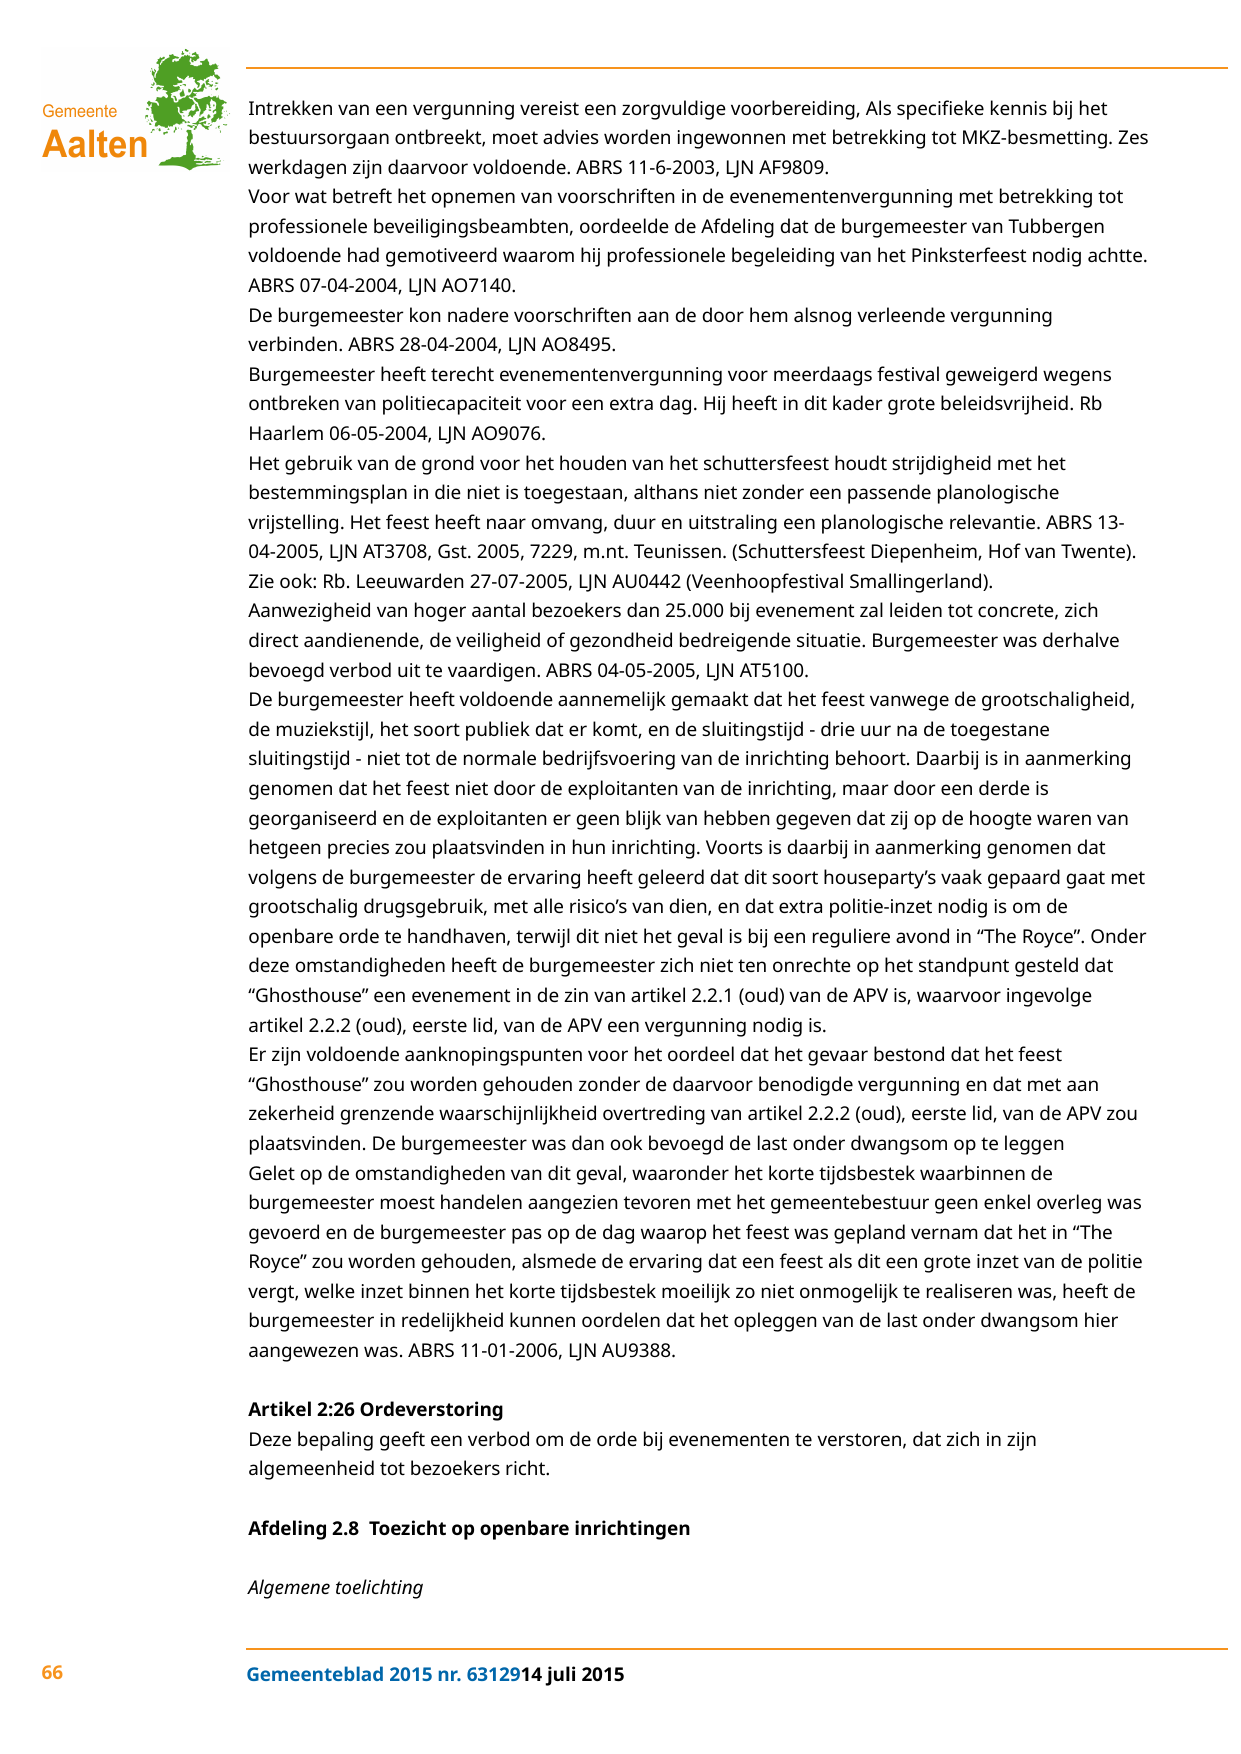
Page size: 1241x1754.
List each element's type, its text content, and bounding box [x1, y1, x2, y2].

text Intrekken van een vergunning vereist een zorgvuldige voorbereiding, Als specifieke kennis bij het bestuursorgaan ontbreekt, moet advies worden ingewonnen met betrekking tot MKZ-besmetting. Zes werkdagen zijn daarvoor voldoende. ABRS 11-6-2003, LJN AF9809. [248, 95, 1152, 180]
picture [41, 47, 231, 172]
text De burgemeester kon nadere voorschriften aan de door hem alsnog verleende vergunning verbinden. ABRS 28-04-2004, LJN AO8495. [248, 302, 1152, 357]
text Aanwezigheid van hoger aantal bezoekers dan 25.000 bij evenement zal leiden tot concrete, zich direct aandienende, de veiligheid of gezondheid bedreigende situatie. Burgemeester was derhalve bevoegd verbod uit te vaardigen. ABRS 04-05-2005, LJN AT5100. [248, 598, 1152, 683]
text Burgemeester heeft terecht evenementenvergunning voor meerdaags festival geweigerd wegens ontbreken van politiecapaciteit voor een extra dag. Hij heeft in dit kader grote beleidsvrijheid. Rb Haarlem 06-05-2004, LJN AO9076. [248, 361, 1152, 446]
text Het gebruik van de grond voor het houden van het schuttersfeest houdt strijdigheid met het bestemmingsplan in die niet is toegestaan, althans niet zonder een passende planologische vrijstelling. Het feest heeft naar omvang, duur en uitstraling een planologische relevantie. ABRS 13-04-2005, LJN AT3708, Gst. 2005, 7229, m.nt. Teunissen. (Schuttersfeest Diepenheim, Hof van Twente). Zie ook: Rb. Leeuwarden 27-07-2005, LJN AU0442 (Veenhoopfestival Smallingerland). [248, 450, 1152, 594]
text Gelet op de omstandigheden van dit geval, waaronder het korte tijdsbestek waarbinnen de burgemeester moest handelen aangezien tevoren met het gemeentebestuur geen enkel overleg was gevoerd en de burgemeester pas op de dag waarop het feest was gepland vernam dat het in “The Royce” zou worden gehouden, alsmede de ervaring dat een feest als dit een grote inzet van de politie vergt, welke inzet binnen het korte tijdsbestek moeilijk zo niet onmogelijk te realiseren was, heeft de burgemeester in redelijkheid kunnen oordelen dat het opleggen van de last onder dwangsom hier aangewezen was. ABRS 11-01-2006, LJN AU9388. [248, 1160, 1152, 1363]
text De burgemeester heeft voldoende aannemelijk gemaakt dat het feest vanwege de grootschaligheid, de muziekstijl, het soort publiek dat er komt, en de sluitingstijd - drie uur na de toegestane sluitingstijd - niet tot de normale bedrijfsvoering van de inrichting behoort. Daarbij is in aanmerking genomen dat het feest niet door de exploitanten van de inrichting, maar door een derde is georganiseerd en de exploitanten er geen blijk van hebben gegeven dat zij op de hoogte waren van hetgeen precies zou plaatsvinden in hun inrichting. Voorts is daarbij in aanmerking genomen dat volgens de burgemeester de ervaring heeft geleerd dat dit soort houseparty’s vaak gepaard gaat met grootschalig drugsgebruik, met alle risico’s van dien, en dat extra politie-inzet nodig is om de openbare orde te handhaven, terwijl dit niet het geval is bij een reguliere avond in “The Royce”. Onder deze omstandigheden heeft de burgemeester zich niet ten onrechte op het standpunt gesteld dat “Ghosthouse” een evenement in de zin van artikel 2.2.1 (oud) van de APV is, waarvoor ingevolge artikel 2.2.2 (oud), eerste lid, van de APV een vergunning nodig is. [248, 686, 1152, 1038]
text Deze bepaling geeft een verbod om de orde bij evenementen te verstoren, dat zich in zijn algemeenheid tot bezoekers richt. [248, 1426, 1152, 1481]
text Afdeling 2.8 Toezicht op openbare inrichtingen [248, 1515, 1152, 1541]
text Voor wat betreft het opnemen van voorschriften in de evenementenvergunning met betrekking tot professionele beveiligingsbeambten, oordeelde de Afdeling dat de burgemeester van Tubbergen voldoende had gemotiveerd waarom hij professionele begeleiding van het Pinksterfeest nodig achtte. ABRS 07-04-2004, LJN AO7140. [248, 183, 1152, 298]
text Er zijn voldoende aanknopingspunten voor het oordeel dat het gevaar bestond dat het feest “Ghosthouse” zou worden gehouden zonder de daarvoor benodigde vergunning en dat met aan zekerheid grenzende waarschijnlijkheid overtreding van artikel 2.2.2 (oud), eerste lid, van de APV zou plaatsvinden. De burgemeester was dan ook bevoegd de last onder dwangsom op te leggen [248, 1041, 1152, 1156]
text Artikel 2:26 Ordeverstoring [248, 1396, 1152, 1422]
text Algemene toelichting [248, 1574, 1152, 1600]
